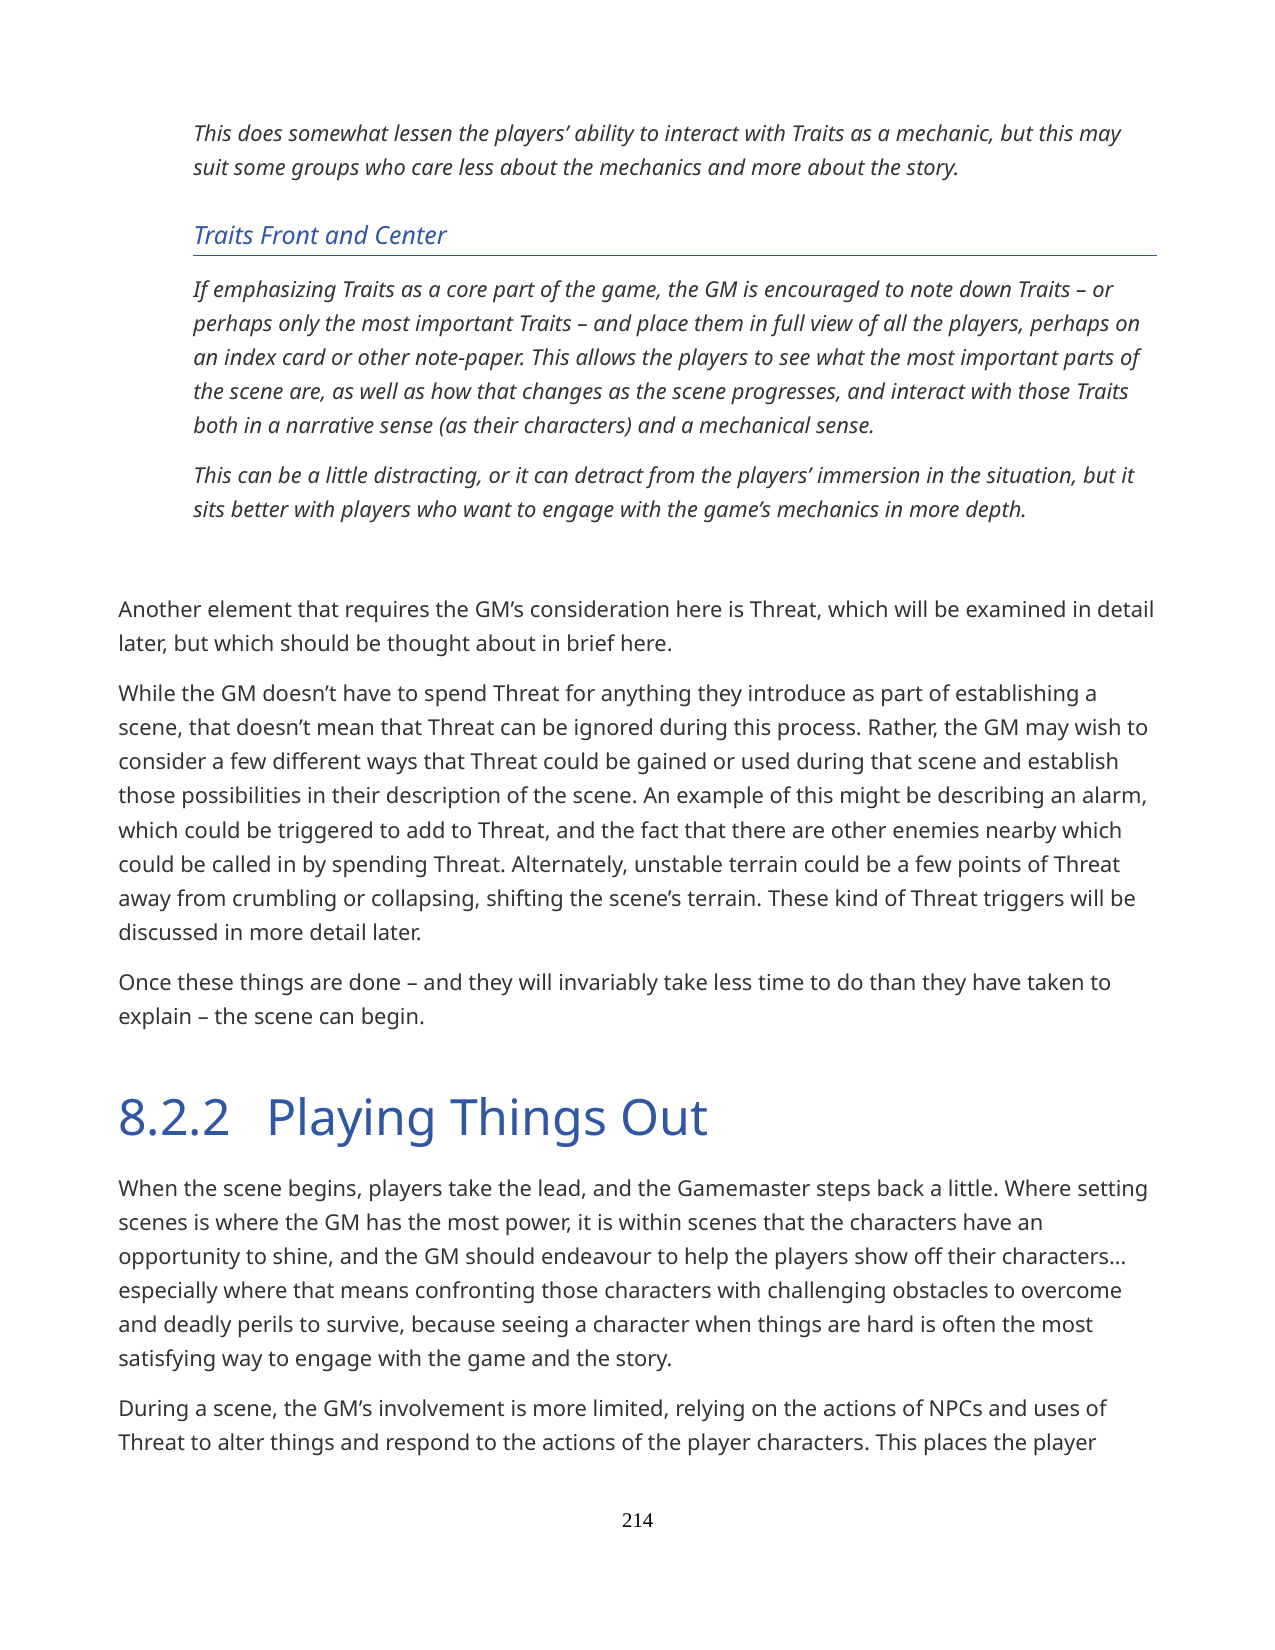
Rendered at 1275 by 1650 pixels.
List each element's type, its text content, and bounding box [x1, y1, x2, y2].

subtitle Playing Things Out [118, 1082, 1157, 1150]
text Another element that requires the GM’s consideration here is Threat, which will be examined in detail later, but which should be thought about in brief here. [118, 594, 1157, 658]
text While the GM doesn’t have to spend Threat for anything they introduce as part of establishing a scene, that doesn’t mean that Threat can be ignored during this process. Rather, the GM may wish to consider a few different ways that Threat could be gained or used during that scene and establish those possibilities in their description of the scene. An example of this might be describing an alarm, which could be triggered to add to Threat, and the fact that there are other enemies nearby which could be called in by spending Threat. Alternately, unstable terrain could be a few points of Threat away from crumbling or collapsing, shifting the scene’s terrain. These kind of Threat triggers will be discussed in more detail later. [118, 678, 1157, 947]
text When the scene begins, players take the lead, and the Gamemaster steps back a little. Where setting scenes is where the GM has the most power, it is within scenes that the characters have an opportunity to shine, and the GM should endeavour to help the players show off their characters… especially where that means confronting those characters with challenging obstacles to overcome and deadly perils to survive, because seeing a character when things are hard is often the most satisfying way to engage with the game and the story. [118, 1173, 1157, 1373]
text If emphasizing Traits as a core part of the game, the GM is encouraged to note down Traits – or perhaps only the most important Traits – and place them in full view of all the players, perhaps on an index card or other note-paper. This allows the players to see what the most important parts of the scene are, as well as how that changes as the scene progresses, and interact with those Traits both in a narrative sense (as their characters) and a mechanical sense. [193, 274, 1157, 440]
subtitle Traits Front and Center [193, 218, 1157, 255]
text During a scene, the GM’s involvement is more limited, relying on the actions of NPCs and uses of Threat to alter things and respond to the actions of the player characters. This places the player [118, 1393, 1157, 1457]
text This does somewhat lessen the players’ ability to interact with Traits as a mechanic, but this may suit some groups who care less about the mechanics and more about the story. [193, 118, 1157, 182]
text Once these things are done – and they will invariably take less time to do than they have taken to explain – the scene can begin. [118, 967, 1157, 1031]
text This can be a little distracting, or it can detract from the players’ immersion in the situation, but it sits better with players who want to engage with the game’s mechanics in more depth. [193, 460, 1157, 524]
